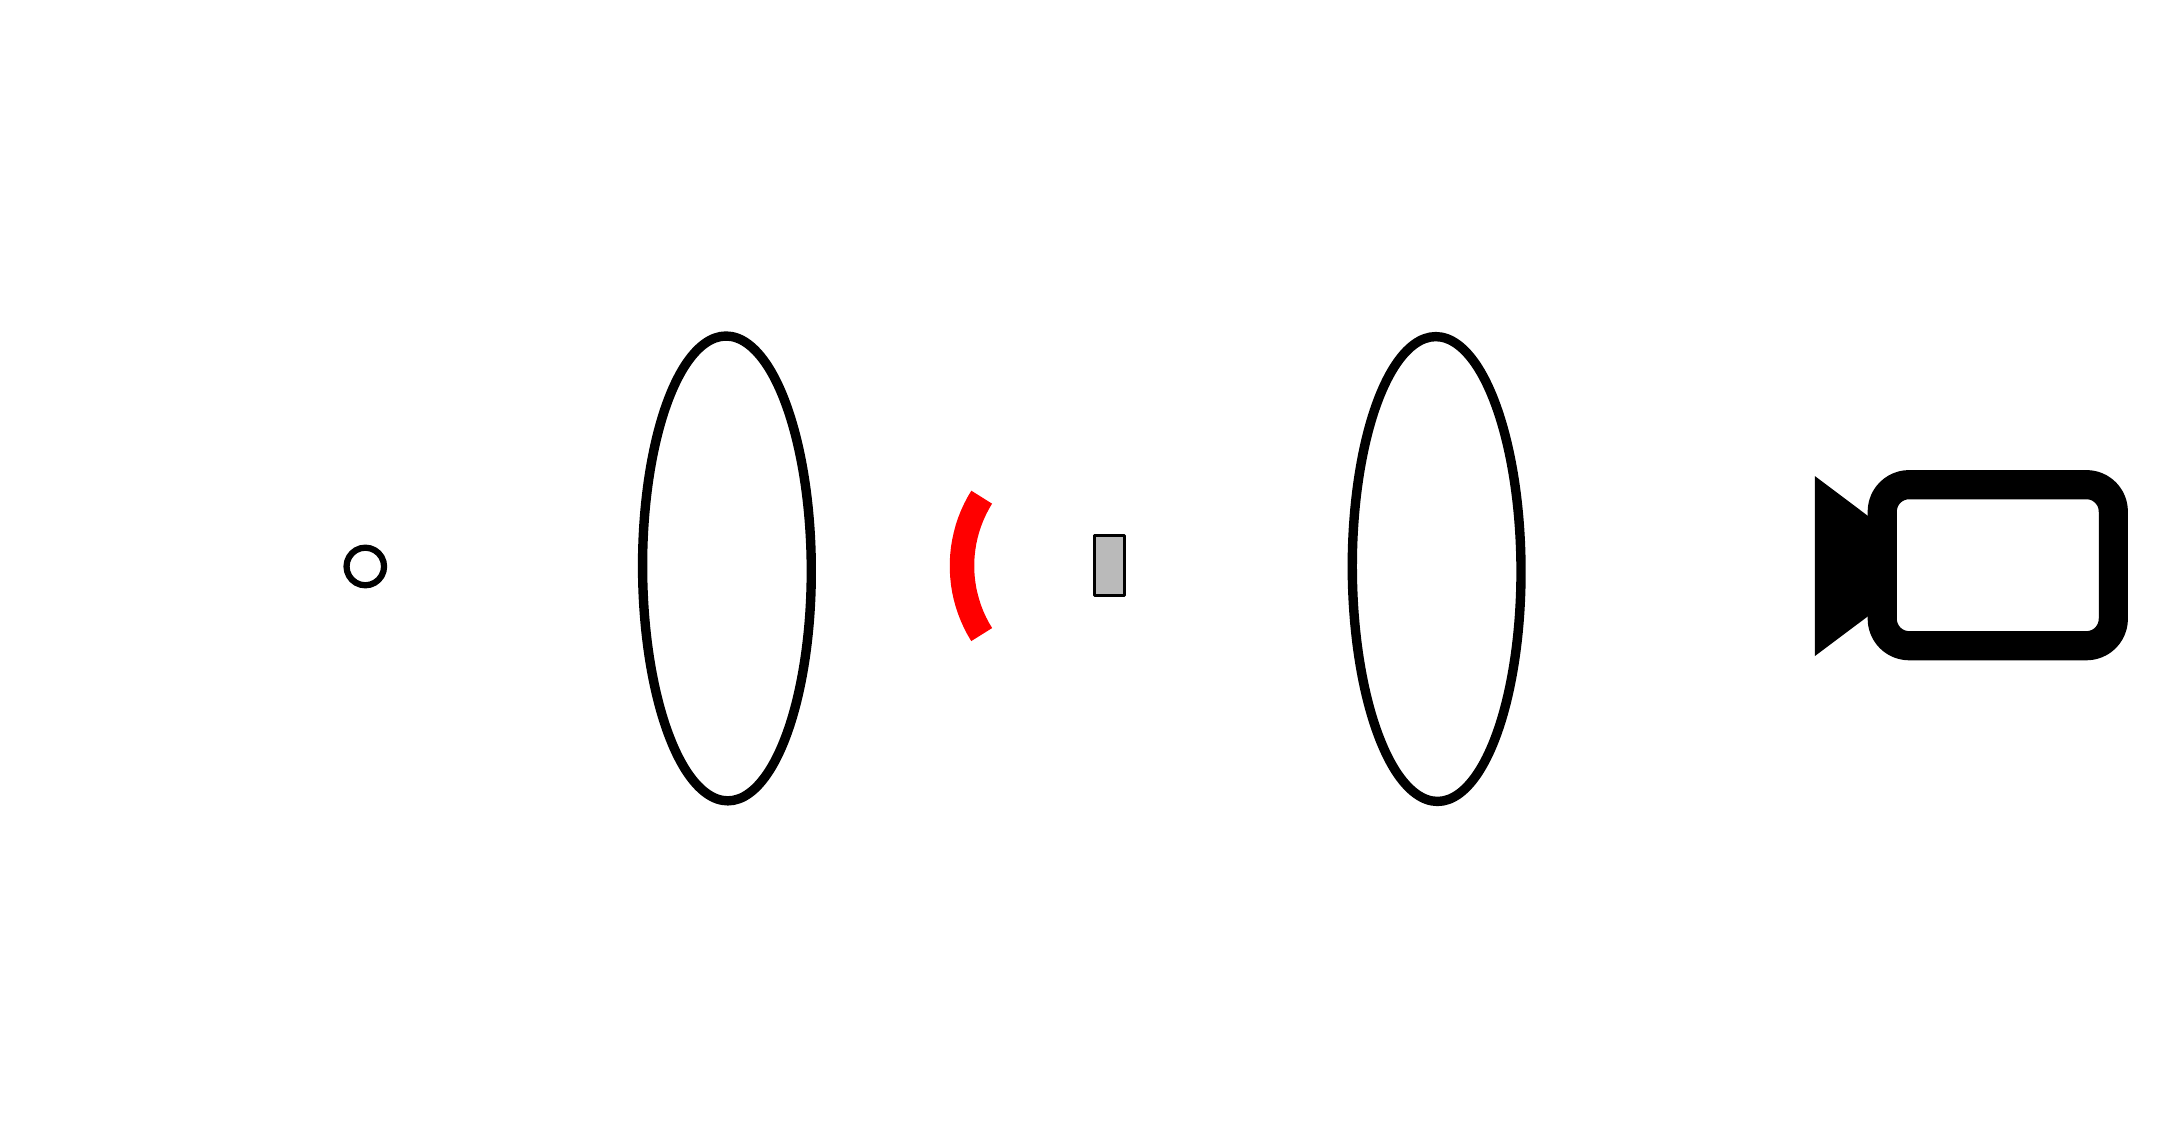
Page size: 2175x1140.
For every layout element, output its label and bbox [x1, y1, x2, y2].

text_box [1814, 476, 1875, 657]
text_box [642, 0, 1747, 1140]
text_box [1882, 484, 2114, 646]
